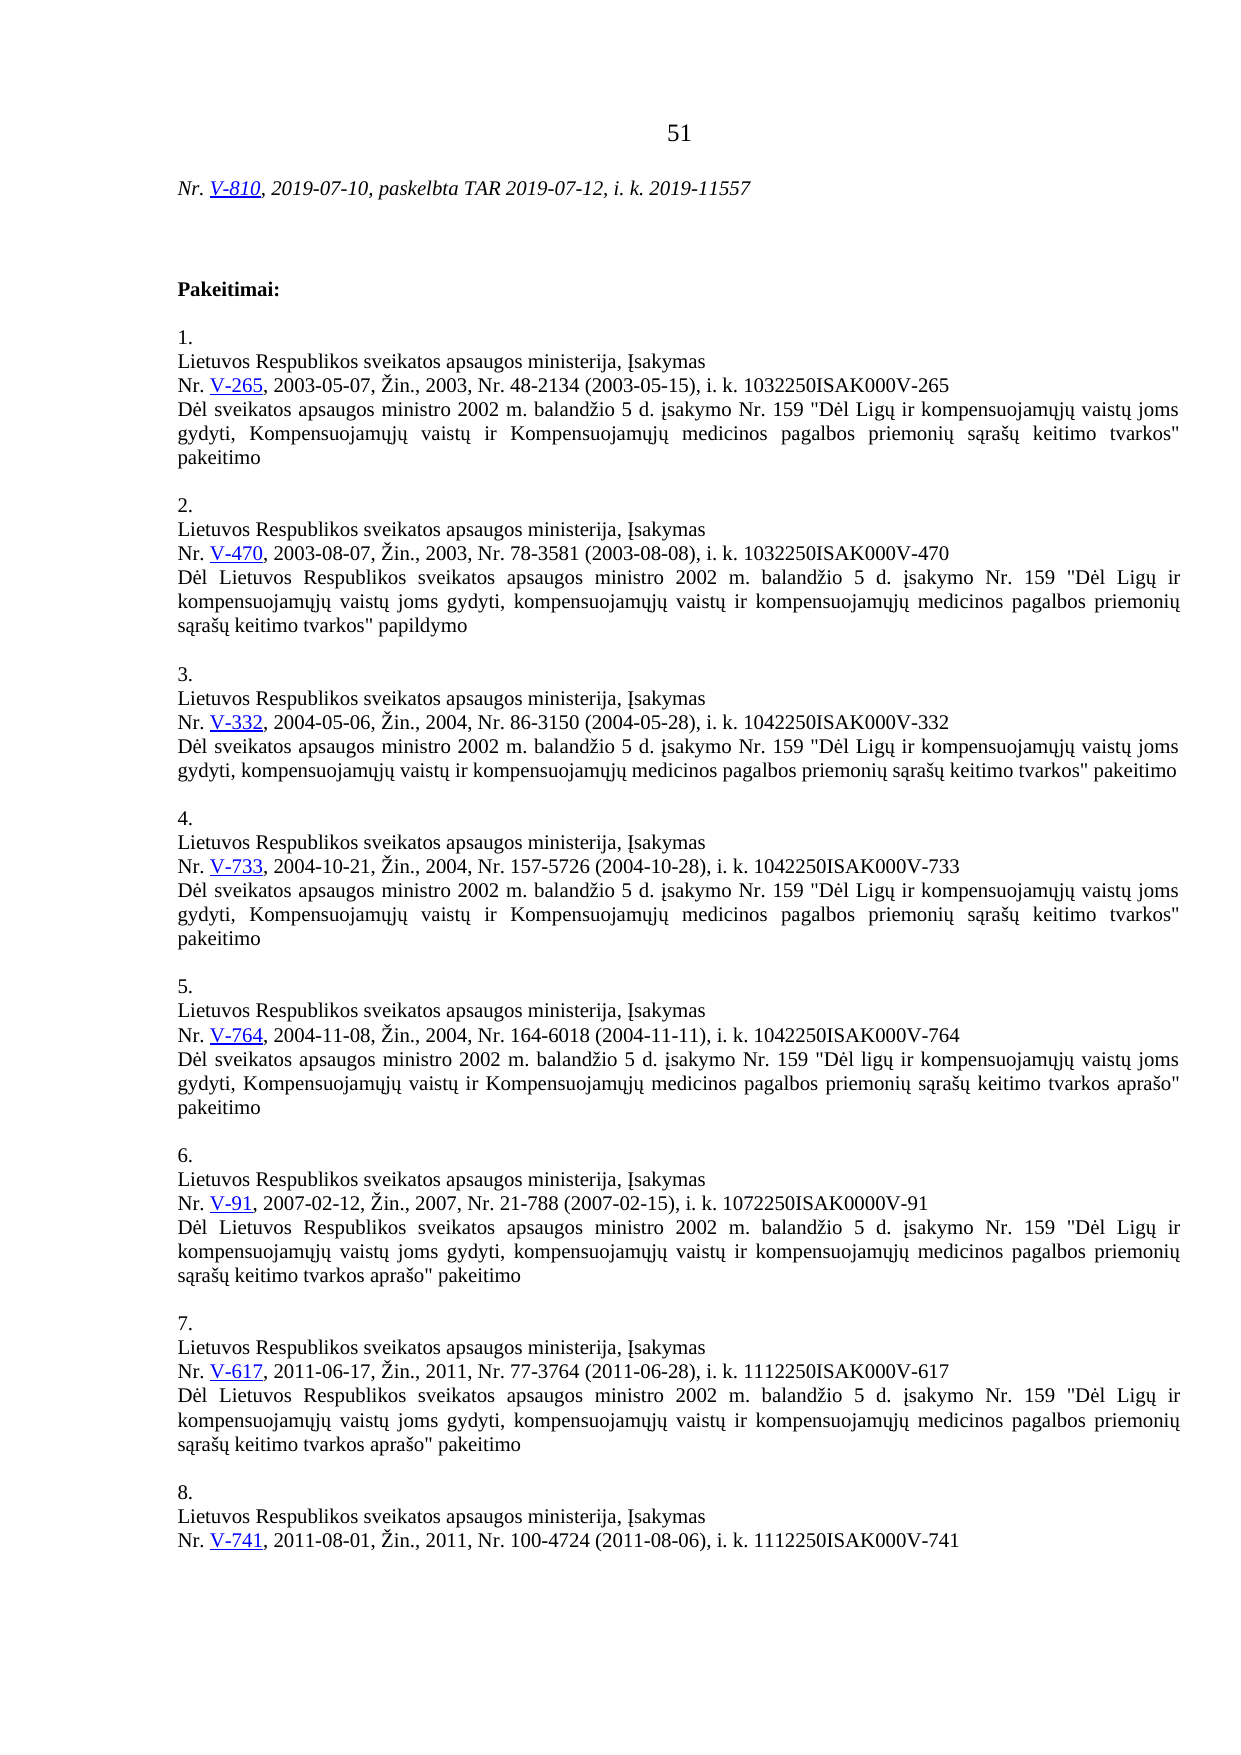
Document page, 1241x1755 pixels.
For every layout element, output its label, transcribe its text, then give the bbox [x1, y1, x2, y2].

text Dėl sveikatos apsaugos ministro 2002 m. balandžio 5 d. įsakymo Nr. 159 "Dėl ligų ir kompensuojamųjų vaistų joms gydyti, Kompensuojamųjų vaistų ir Kompensuojamųjų medicinos pagalbos priemonių sąrašų keitimo tvarkos aprašo" pakeitimo [177, 1047, 1181, 1119]
text Nr. V-265, 2003-05-07, Žin., 2003, Nr. 48-2134 (2003-05-15), i. k. 1032250ISAK000V-265 [177, 373, 1181, 397]
text Nr. V-332, 2004-05-06, Žin., 2004, Nr. 86-3150 (2004-05-28), i. k. 1042250ISAK000V-332 [177, 710, 1181, 734]
text Pakeitimai: [177, 277, 1181, 301]
text Nr. V-764, 2004-11-08, Žin., 2004, Nr. 164-6018 (2004-11-11), i. k. 1042250ISAK000V-764 [177, 1022, 1181, 1047]
text Nr. V-733, 2004-10-21, Žin., 2004, Nr. 157-5726 (2004-10-28), i. k. 1042250ISAK000V-733 [177, 854, 1181, 878]
text Nr. V-470, 2003-08-07, Žin., 2003, Nr. 78-3581 (2003-08-08), i. k. 1032250ISAK000V-470 [177, 541, 1181, 565]
text 5. [177, 974, 1181, 998]
text Lietuvos Respublikos sveikatos apsaugos ministerija, Įsakymas [177, 686, 1181, 710]
text Nr. V-810, 2019-07-10, paskelbta TAR 2019-07-12, i. k. 2019-11557 [177, 176, 1181, 200]
text Lietuvos Respublikos sveikatos apsaugos ministerija, Įsakymas [177, 517, 1181, 541]
text Nr. V-91, 2007-02-12, Žin., 2007, Nr. 21-788 (2007-02-15), i. k. 1072250ISAK0000V-91 [177, 1191, 1181, 1215]
text Lietuvos Respublikos sveikatos apsaugos ministerija, Įsakymas [177, 1167, 1181, 1191]
text 7. [177, 1311, 1181, 1335]
text Dėl Lietuvos Respublikos sveikatos apsaugos ministro 2002 m. balandžio 5 d. įsakymo Nr. 159 "Dėl Ligų ir kompensuojamųjų vaistų joms gydyti, kompensuojamųjų vaistų ir kompensuojamųjų medicinos pagalbos priemonių sąrašų keitimo tvarkos aprašo" pakeitimo [177, 1215, 1181, 1287]
text Nr. V-617, 2011-06-17, Žin., 2011, Nr. 77-3764 (2011-06-28), i. k. 1112250ISAK000V-617 [177, 1359, 1181, 1383]
text Lietuvos Respublikos sveikatos apsaugos ministerija, Įsakymas [177, 349, 1181, 373]
text Lietuvos Respublikos sveikatos apsaugos ministerija, Įsakymas [177, 998, 1181, 1022]
text 2. [177, 493, 1181, 517]
text Nr. V-741, 2011-08-01, Žin., 2011, Nr. 100-4724 (2011-08-06), i. k. 1112250ISAK000V-741 [177, 1528, 1181, 1552]
text 3. [177, 662, 1181, 686]
text Dėl sveikatos apsaugos ministro 2002 m. balandžio 5 d. įsakymo Nr. 159 "Dėl Ligų ir kompensuojamųjų vaistų joms gydyti, Kompensuojamųjų vaistų ir Kompensuojamųjų medicinos pagalbos priemonių sąrašų keitimo tvarkos" pakeitimo [177, 397, 1181, 469]
text Dėl sveikatos apsaugos ministro 2002 m. balandžio 5 d. įsakymo Nr. 159 "Dėl Ligų ir kompensuojamųjų vaistų joms gydyti, kompensuojamųjų vaistų ir kompensuojamųjų medicinos pagalbos priemonių sąrašų keitimo tvarkos" pakeitimo [177, 734, 1181, 782]
text Dėl sveikatos apsaugos ministro 2002 m. balandžio 5 d. įsakymo Nr. 159 "Dėl Ligų ir kompensuojamųjų vaistų joms gydyti, Kompensuojamųjų vaistų ir Kompensuojamųjų medicinos pagalbos priemonių sąrašų keitimo tvarkos" pakeitimo [177, 878, 1181, 950]
text 4. [177, 806, 1181, 830]
text Lietuvos Respublikos sveikatos apsaugos ministerija, Įsakymas [177, 1335, 1181, 1359]
text Dėl Lietuvos Respublikos sveikatos apsaugos ministro 2002 m. balandžio 5 d. įsakymo Nr. 159 "Dėl Ligų ir kompensuojamųjų vaistų joms gydyti, kompensuojamųjų vaistų ir kompensuojamųjų medicinos pagalbos priemonių sąrašų keitimo tvarkos" papildymo [177, 565, 1181, 637]
text Dėl Lietuvos Respublikos sveikatos apsaugos ministro 2002 m. balandžio 5 d. įsakymo Nr. 159 "Dėl Ligų ir kompensuojamųjų vaistų joms gydyti, kompensuojamųjų vaistų ir kompensuojamųjų medicinos pagalbos priemonių sąrašų keitimo tvarkos aprašo" pakeitimo [177, 1383, 1181, 1456]
text Lietuvos Respublikos sveikatos apsaugos ministerija, Įsakymas [177, 1504, 1181, 1528]
text 1. [177, 325, 1181, 349]
text 8. [177, 1480, 1181, 1504]
text Lietuvos Respublikos sveikatos apsaugos ministerija, Įsakymas [177, 830, 1181, 854]
text 6. [177, 1143, 1181, 1167]
